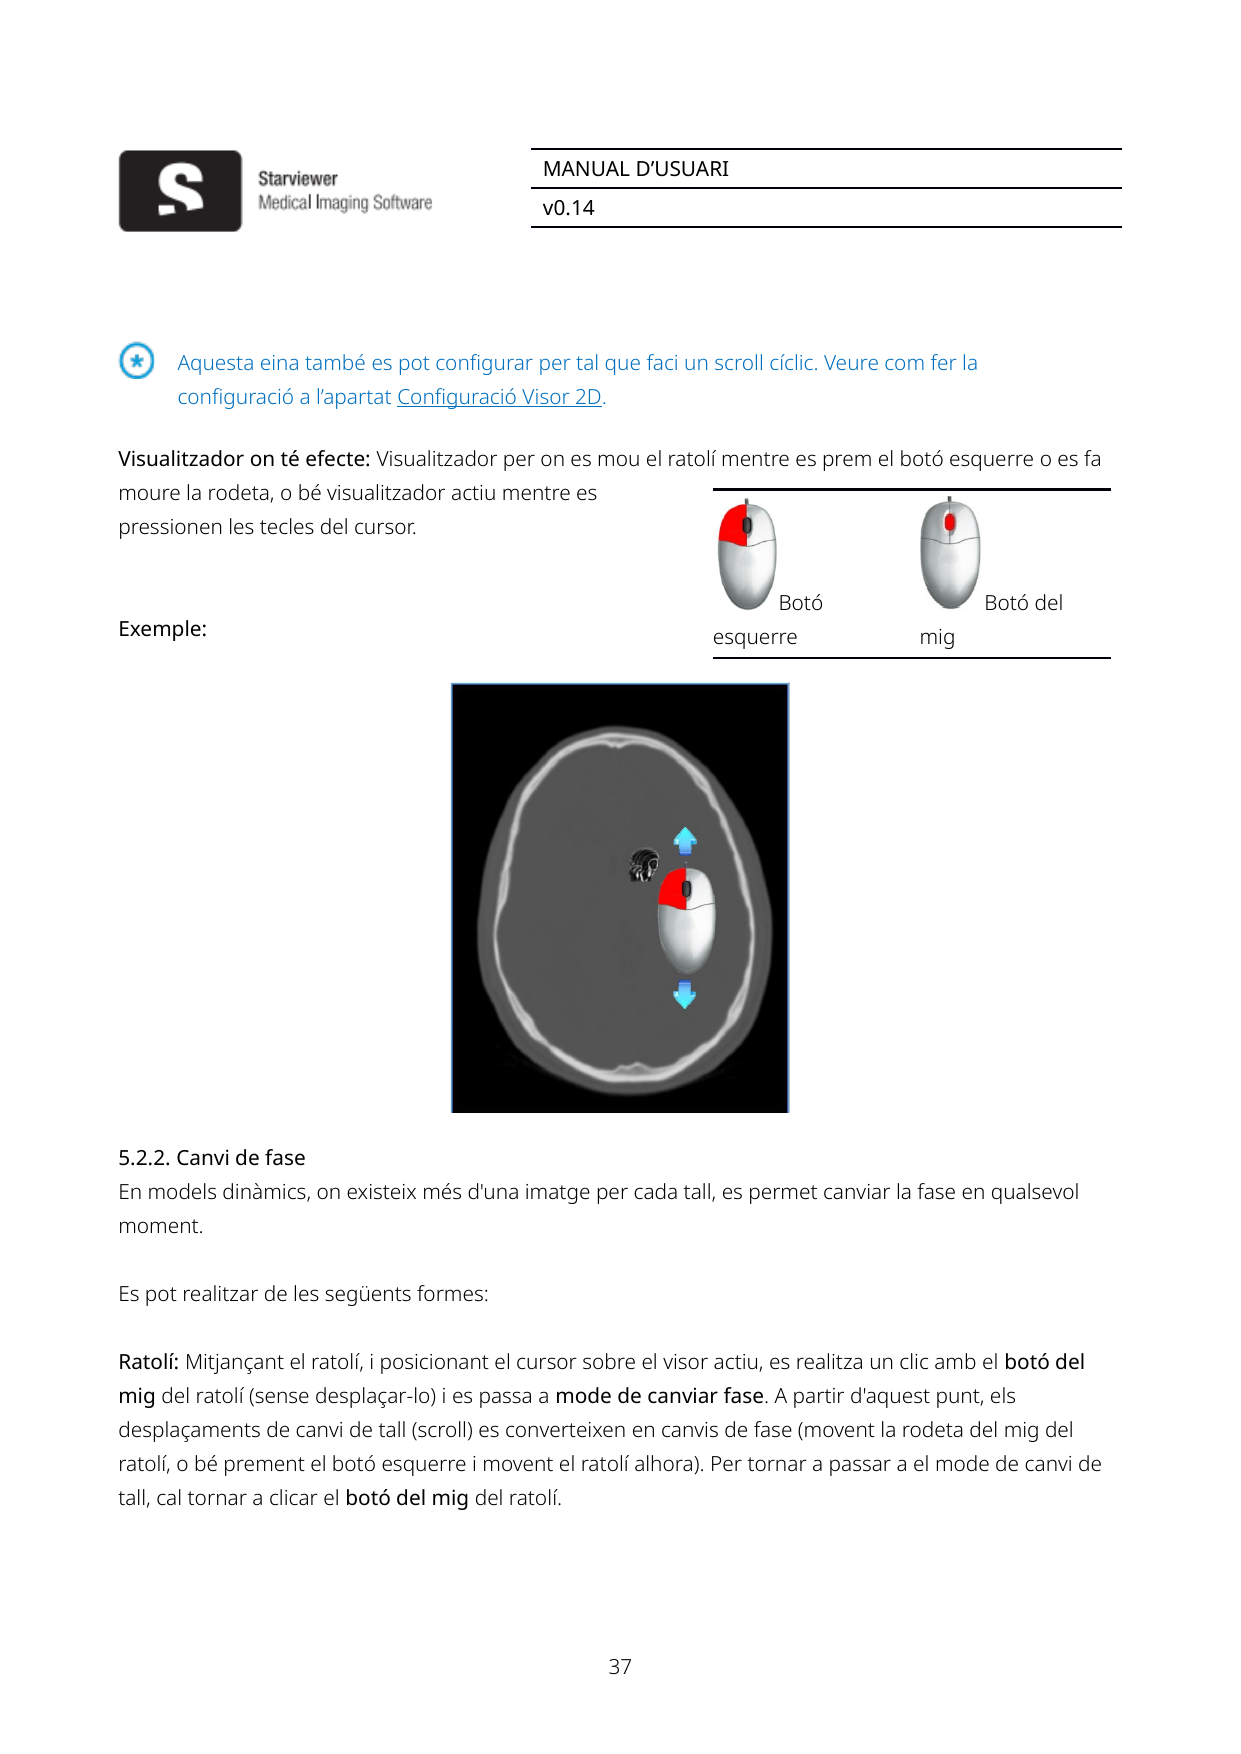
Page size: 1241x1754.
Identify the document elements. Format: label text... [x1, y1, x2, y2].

table_header [107, 341, 166, 410]
text En models dinàmics, on existeix més d'una imatge per cada tall, es permet canviar la fase en qualsevol moment. [118, 1177, 1122, 1239]
text Es pot realitzar de les següents formes: [118, 1279, 1122, 1308]
text Visualitzador on té efecte: Visualitzador per on es mou el ratolí mentre es prem el botó esquerre o es fa moure la rodeta, o bé visualitzador actiu mentre es pressionen les tecles del cursor. [118, 444, 1122, 541]
table_header [124, 348, 150, 375]
picture [715, 496, 779, 611]
table_header Botó del mig [919, 491, 1111, 657]
picture [919, 496, 985, 611]
text [1111, 614, 1122, 643]
picture [450, 682, 790, 1113]
subtitle Canvi de fase [118, 1143, 1122, 1171]
table_header Aquesta eina també es pot configurar per tal que faci un scroll cíclic. Veure com fer la configuració a l’apartat Configuració Visor 2D. [166, 341, 1090, 410]
table_header Botó esquerre [713, 491, 919, 657]
text Ratolí: Mitjançant el ratolí, i posicionant el cursor sobre el visor actiu, es realitza un clic amb el botó del mig del ratolí (sense desplaçar-lo) i es passa a mode de canviar fase. A partir d'aquest punt, els desplaçaments de canvi de tall (scroll) es converteixen en canvis de fase (movent la rodeta del mig del ratolí, o bé prement el botó esquerre i movent el ratolí alhora). Per tornar a passar a el mode de canvi de tall, cal tornar a clicar el botó del mig del ratolí. [118, 1347, 1122, 1512]
text Exemple: [118, 614, 713, 643]
